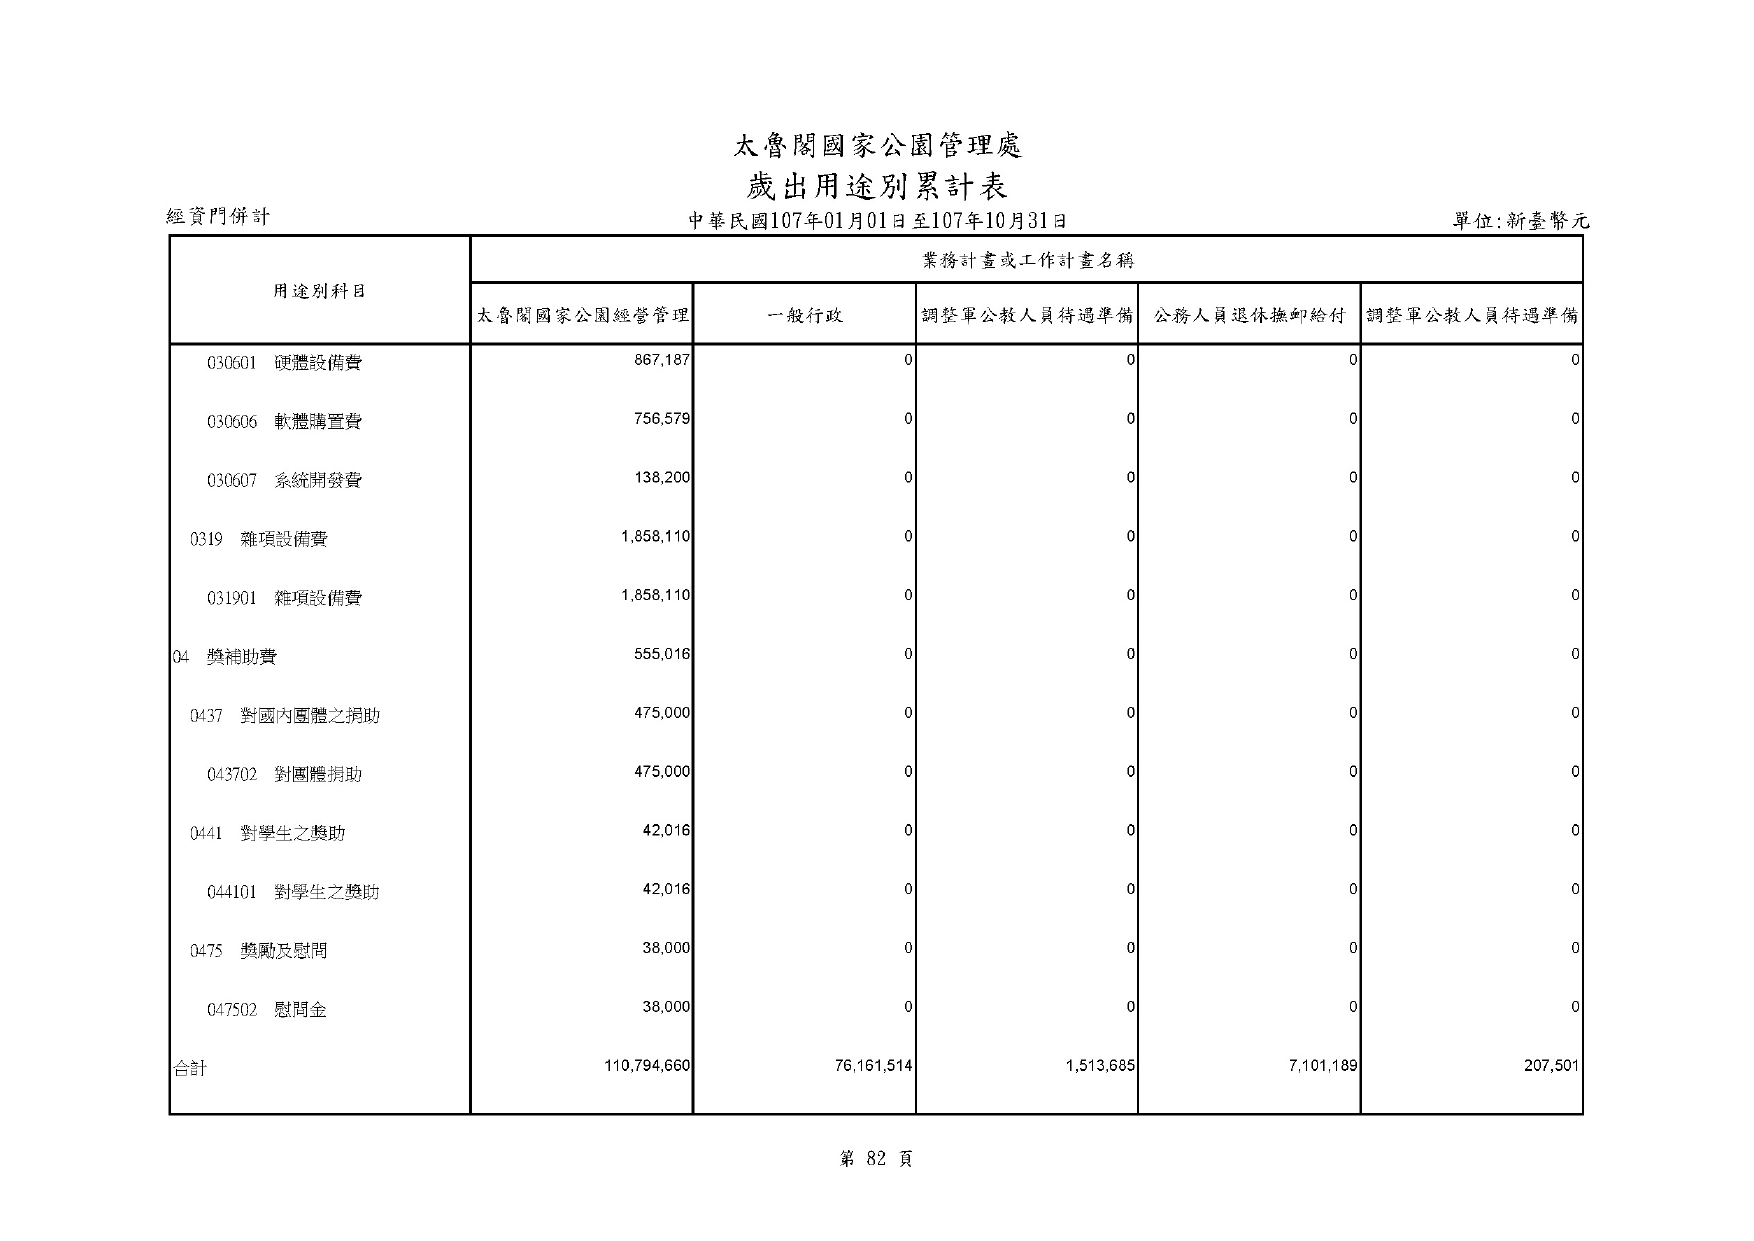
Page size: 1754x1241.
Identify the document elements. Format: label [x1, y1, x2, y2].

picture [59, 59, 1695, 1216]
